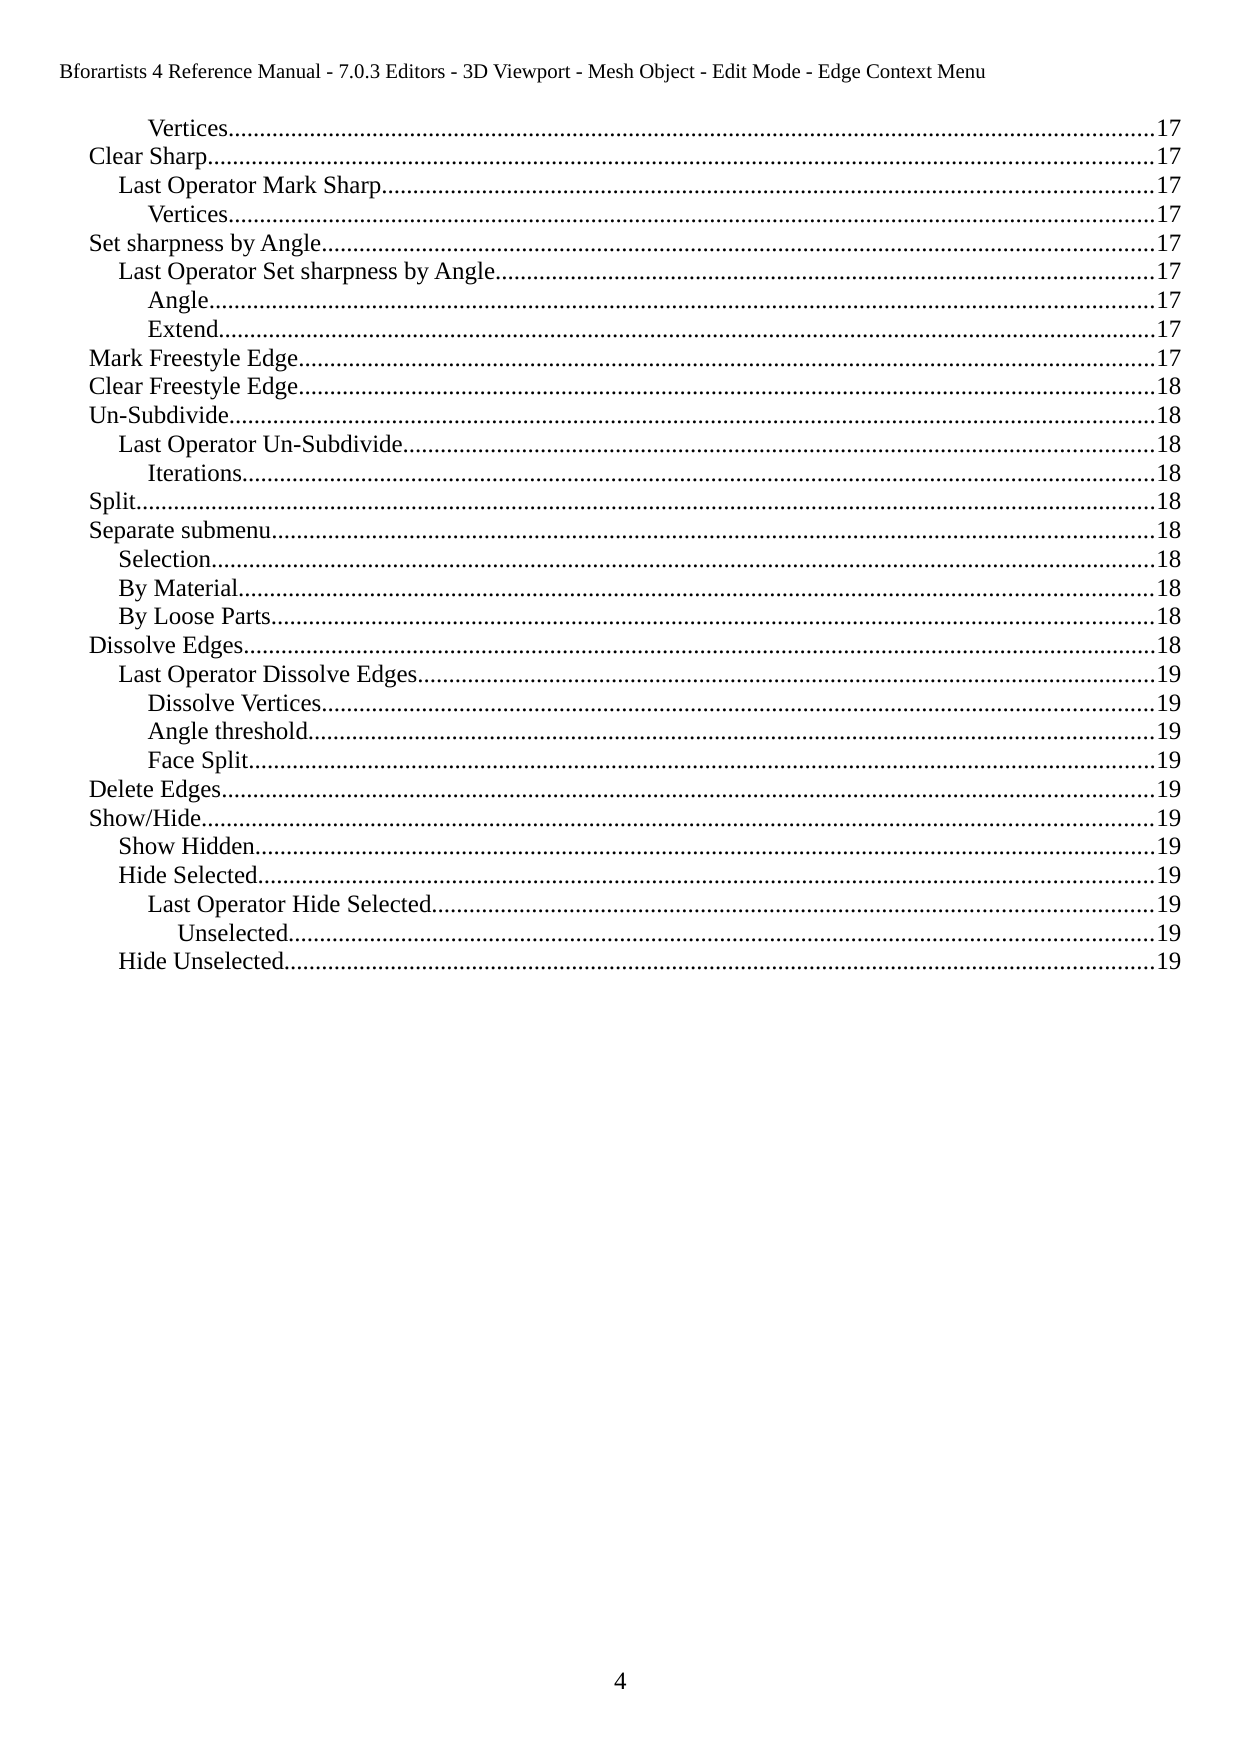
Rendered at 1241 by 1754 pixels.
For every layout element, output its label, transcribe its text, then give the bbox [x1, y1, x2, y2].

text Last Operator Dissolve Edges 19 [118, 659, 1181, 688]
text Hide Unselected 19 [118, 946, 1181, 975]
text By Material 18 [118, 573, 1181, 601]
text Last Operator Set sharpness by Angle 17 [118, 256, 1181, 285]
text Vertices 17 [147, 199, 1181, 228]
text Angle 17 [147, 285, 1181, 314]
text Unselected 19 [177, 918, 1181, 946]
text Split 18 [88, 486, 1181, 515]
text Clear Freestyle Edge 18 [88, 371, 1181, 400]
text By Loose Parts 18 [118, 601, 1181, 630]
text Face Split 19 [147, 745, 1181, 774]
text Angle threshold 19 [147, 716, 1181, 745]
text Un-Subdivide 18 [88, 400, 1181, 429]
text Dissolve Edges 18 [88, 630, 1181, 659]
text Last Operator Un-Subdivide 18 [118, 429, 1181, 458]
text Selection 18 [118, 544, 1181, 573]
text Delete Edges 19 [88, 774, 1181, 803]
text Iterations 18 [147, 458, 1181, 486]
text Dissolve Vertices 19 [147, 688, 1181, 716]
text Last Operator Mark Sharp 17 [118, 170, 1181, 199]
text Hide Selected 19 [118, 860, 1181, 889]
text Show Hidden 19 [118, 831, 1181, 860]
text Clear Sharp 17 [88, 141, 1181, 170]
text Mark Freestyle Edge 17 [88, 343, 1181, 371]
text Set sharpness by Angle 17 [88, 228, 1181, 256]
text Show/Hide 19 [88, 803, 1181, 831]
text Separate submenu 18 [88, 515, 1181, 544]
text Last Operator Hide Selected 19 [147, 889, 1181, 918]
text Extend 17 [147, 314, 1181, 343]
text Vertices 17 [147, 113, 1181, 141]
